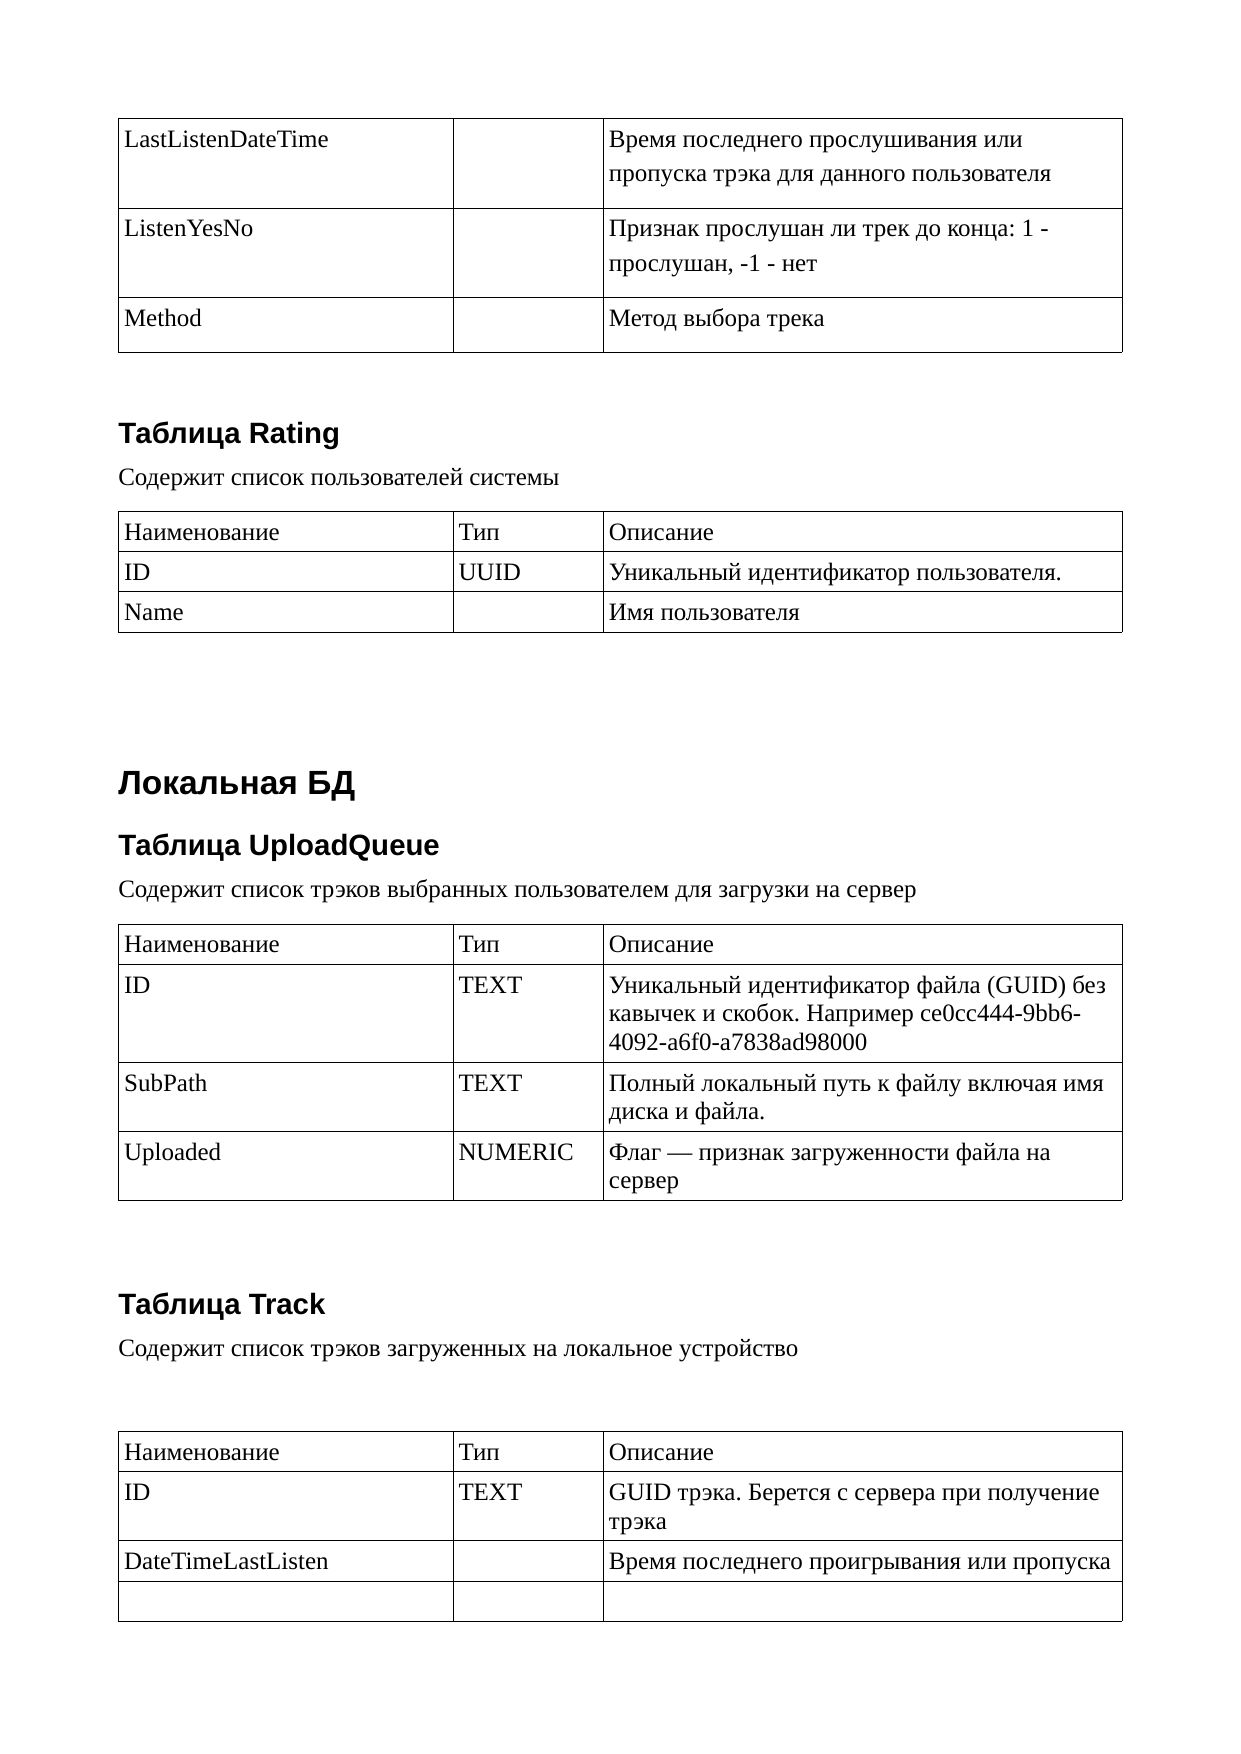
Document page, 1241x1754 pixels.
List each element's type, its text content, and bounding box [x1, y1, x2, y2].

table_cell Имя пользователя [604, 592, 1122, 632]
table_cell ID [119, 965, 453, 1062]
text Cодержит список трэков загруженных на локальное устройство [118, 1333, 1122, 1362]
table_cell SubPath [119, 1063, 453, 1131]
table_cell Method [119, 298, 453, 352]
table_cell LastListenDateTime [119, 119, 453, 207]
table_cell ID [119, 1472, 453, 1540]
table_cell [604, 1582, 1122, 1621]
table_cell [454, 298, 603, 352]
table_cell Время последнего проигрывания или пропуска [604, 1541, 1122, 1581]
table_header Наименование [119, 925, 453, 964]
table_cell TEXT [454, 965, 603, 1062]
subtitle Таблица Track [118, 1287, 1122, 1320]
table_header Тип [454, 1432, 603, 1471]
table_header Наименование [119, 512, 453, 551]
table_cell Флаг — признак загруженности файла на сервер [604, 1132, 1122, 1200]
table_cell Name [119, 592, 453, 632]
table_cell [454, 1582, 603, 1621]
table_cell Uploaded [119, 1132, 453, 1200]
table_header Наименование [119, 1432, 453, 1471]
table_cell [454, 209, 603, 297]
table_cell UUID [454, 552, 603, 591]
table_cell Признак прослушан ли трек до конца: 1 - прослушан, -1 - нет [604, 209, 1122, 297]
subtitle Локальная БД [118, 763, 1122, 801]
table_cell ListenYesNo [119, 209, 453, 297]
text Содержит список пользователей системы [118, 462, 1122, 491]
table_cell [119, 1582, 453, 1621]
table_cell ID [119, 552, 453, 591]
table_header Описание [604, 925, 1122, 964]
table_cell Полный локальный путь к файлу включая имя диска и файла. [604, 1063, 1122, 1131]
table_cell DateTimeLastListen [119, 1541, 453, 1581]
table_cell Время последнего прослушивания или пропуска трэка для данного пользователя [604, 119, 1122, 207]
table_header Описание [604, 1432, 1122, 1471]
table_cell Метод выбора трека [604, 298, 1122, 352]
table_cell NUMERIC [454, 1132, 603, 1200]
table_cell TEXT [454, 1063, 603, 1131]
subtitle Таблица UploadQueue [118, 828, 1122, 862]
table_cell [454, 592, 603, 632]
table_cell TEXT [454, 1472, 603, 1540]
table_cell GUID трэка. Берется с сервера при получение трэка [604, 1472, 1122, 1540]
subtitle Таблица Rating [118, 416, 1122, 449]
text Содержит список трэков выбранных пользователем для загрузки на сервер [118, 874, 1122, 903]
table_header Описание [604, 512, 1122, 551]
table_cell Уникальный идентификатор файла (GUID) без кавычек и скобок. Например ce0cc444-9bb6-4092-a6f0-a7838ad98000 [604, 965, 1122, 1062]
table_cell [454, 1541, 603, 1581]
table_header Тип [454, 925, 603, 964]
table_header Тип [454, 512, 603, 551]
table_cell Уникальный идентификатор пользователя. [604, 552, 1122, 591]
table_cell [454, 119, 603, 207]
